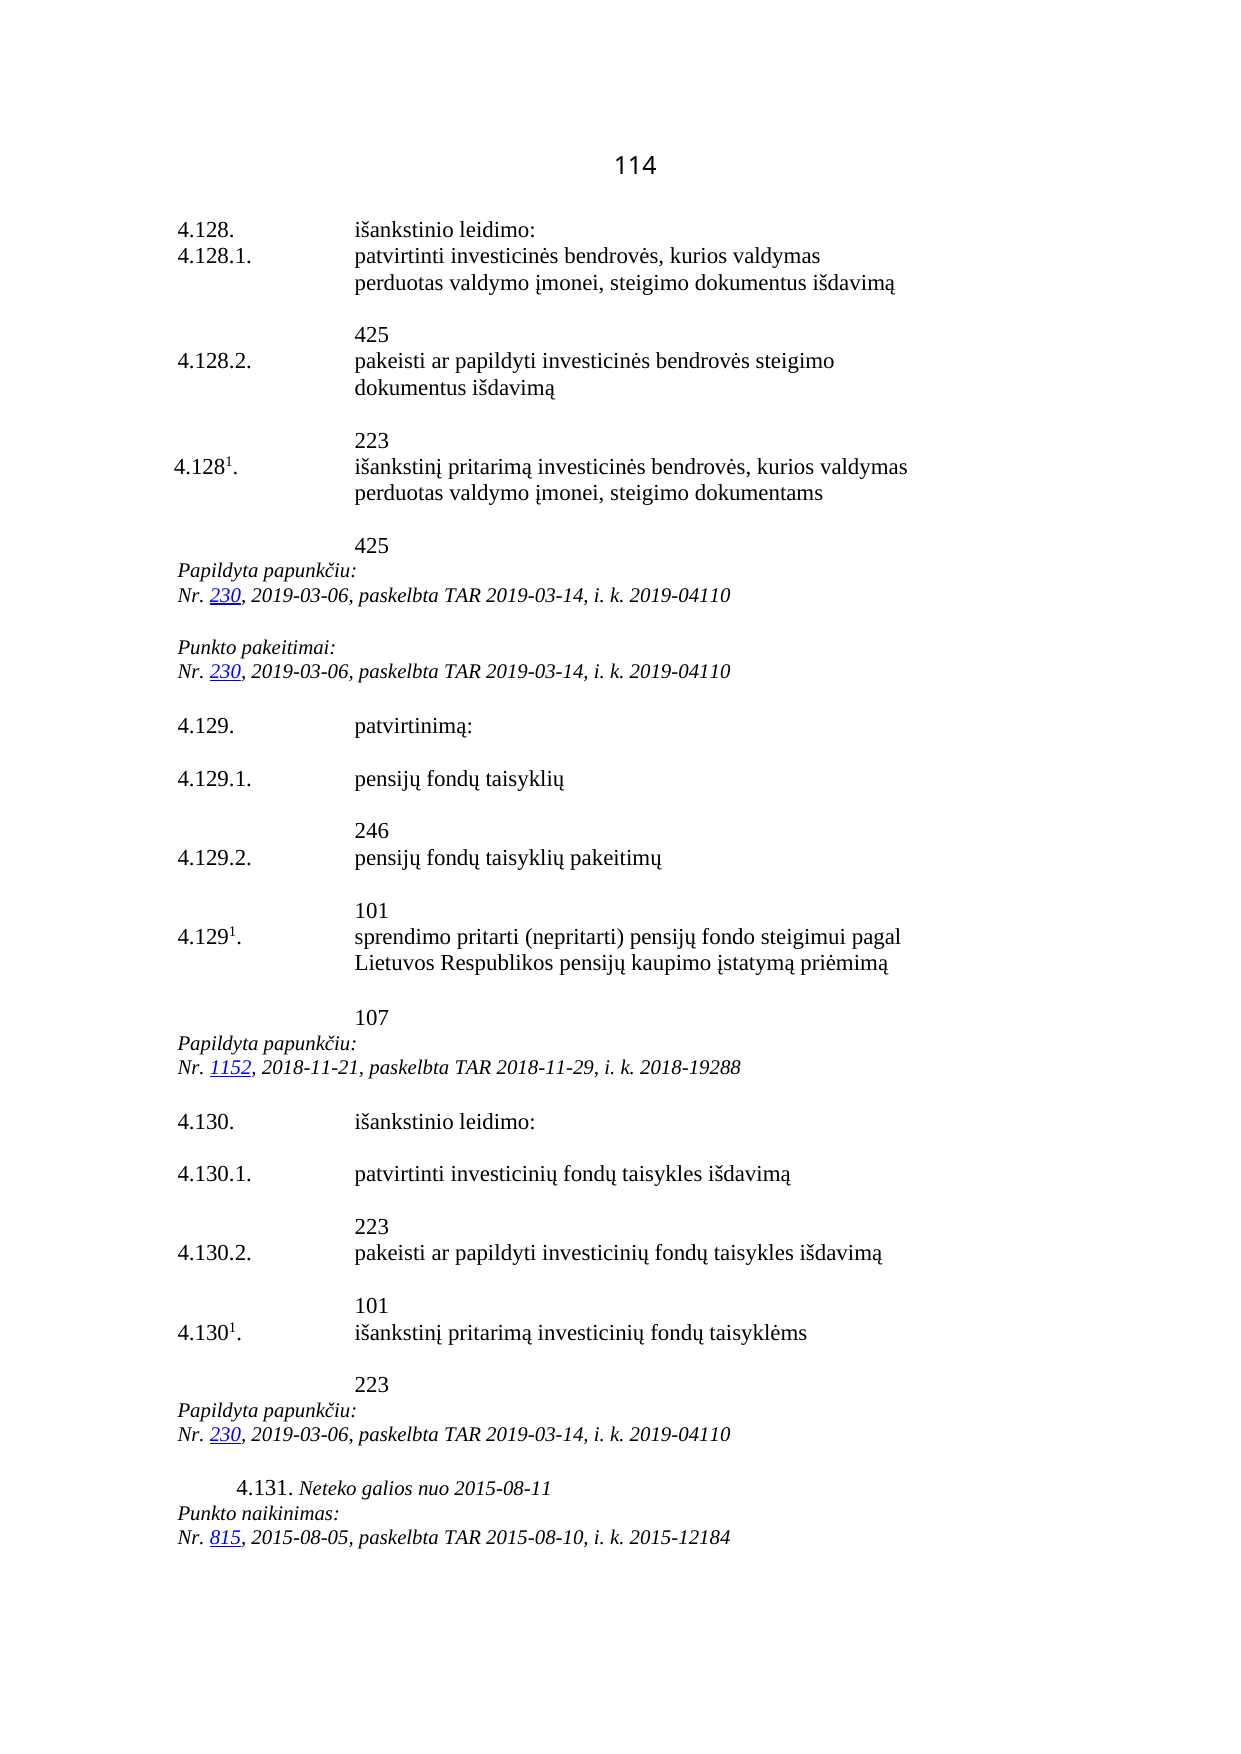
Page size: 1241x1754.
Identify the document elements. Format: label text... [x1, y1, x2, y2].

text Papildyta papunkčiu: [177, 1031, 1093, 1055]
text 4.130.2. pakeisti ar papildyti investicinių fondų taisykles išdavimą 101 [177, 1239, 945, 1318]
text Papildyta papunkčiu: [177, 1398, 1093, 1422]
text Nr. 230, 2019-03-06, paskelbta TAR 2019-03-14, i. k. 2019-04110 [177, 659, 1093, 683]
text 4.128.1. patvirtinti investicinės bendrovės, kurios valdymas perduotas valdymo įmonei, steigimo dokumentus išdavimą 425 [177, 242, 916, 348]
text 4.128.2. pakeisti ar papildyti investicinės bendrovės steigimo dokumentus išdavimą 223 [177, 348, 916, 453]
text 4.1281. išankstinį pritarimą investicinės bendrovės, kurios valdymas perduotas valdymo įmonei, steigimo dokumentams 425 [174, 453, 916, 558]
text 4.129.2. pensijų fondų taisyklių pakeitimų 101 [177, 844, 945, 923]
text Punkto naikinimas: [177, 1501, 1093, 1525]
text Nr. 1152, 2018-11-21, paskelbta TAR 2018-11-29, i. k. 2018-19288 [177, 1055, 1093, 1079]
text 4.128. išankstinio leidimo: [177, 216, 916, 242]
text Punkto pakeitimai: [177, 635, 1093, 659]
text Papildyta papunkčiu: [177, 558, 1093, 582]
text Nr. 230, 2019-03-06, paskelbta TAR 2019-03-14, i. k. 2019-04110 [177, 1422, 1093, 1446]
text 4.130.1. patvirtinti investicinių fondų taisykles išdavimą 223 [177, 1160, 945, 1239]
text 4.130. išankstinio leidimo: [177, 1108, 945, 1160]
text 4.129.1. pensijų fondų taisyklių 246 [177, 765, 945, 844]
text 4.131. Neteko galios nuo 2015-08-11 [177, 1474, 1093, 1501]
text 4.129. patvirtinimą: [177, 712, 945, 765]
text Nr. 815, 2015-08-05, paskelbta TAR 2015-08-10, i. k. 2015-12184 [177, 1525, 1093, 1549]
text Nr. 230, 2019-03-06, paskelbta TAR 2019-03-14, i. k. 2019-04110 [177, 582, 1093, 607]
text 4.1291. sprendimo pritarti (nepritarti) pensijų fondo steigimui pagal Lietuvos Respublikos pensijų kaupimo įstatymą priėmimą 107 [177, 923, 916, 1031]
text 4.1301. išankstinį pritarimą investicinių fondų taisyklėms 223 [177, 1318, 916, 1398]
